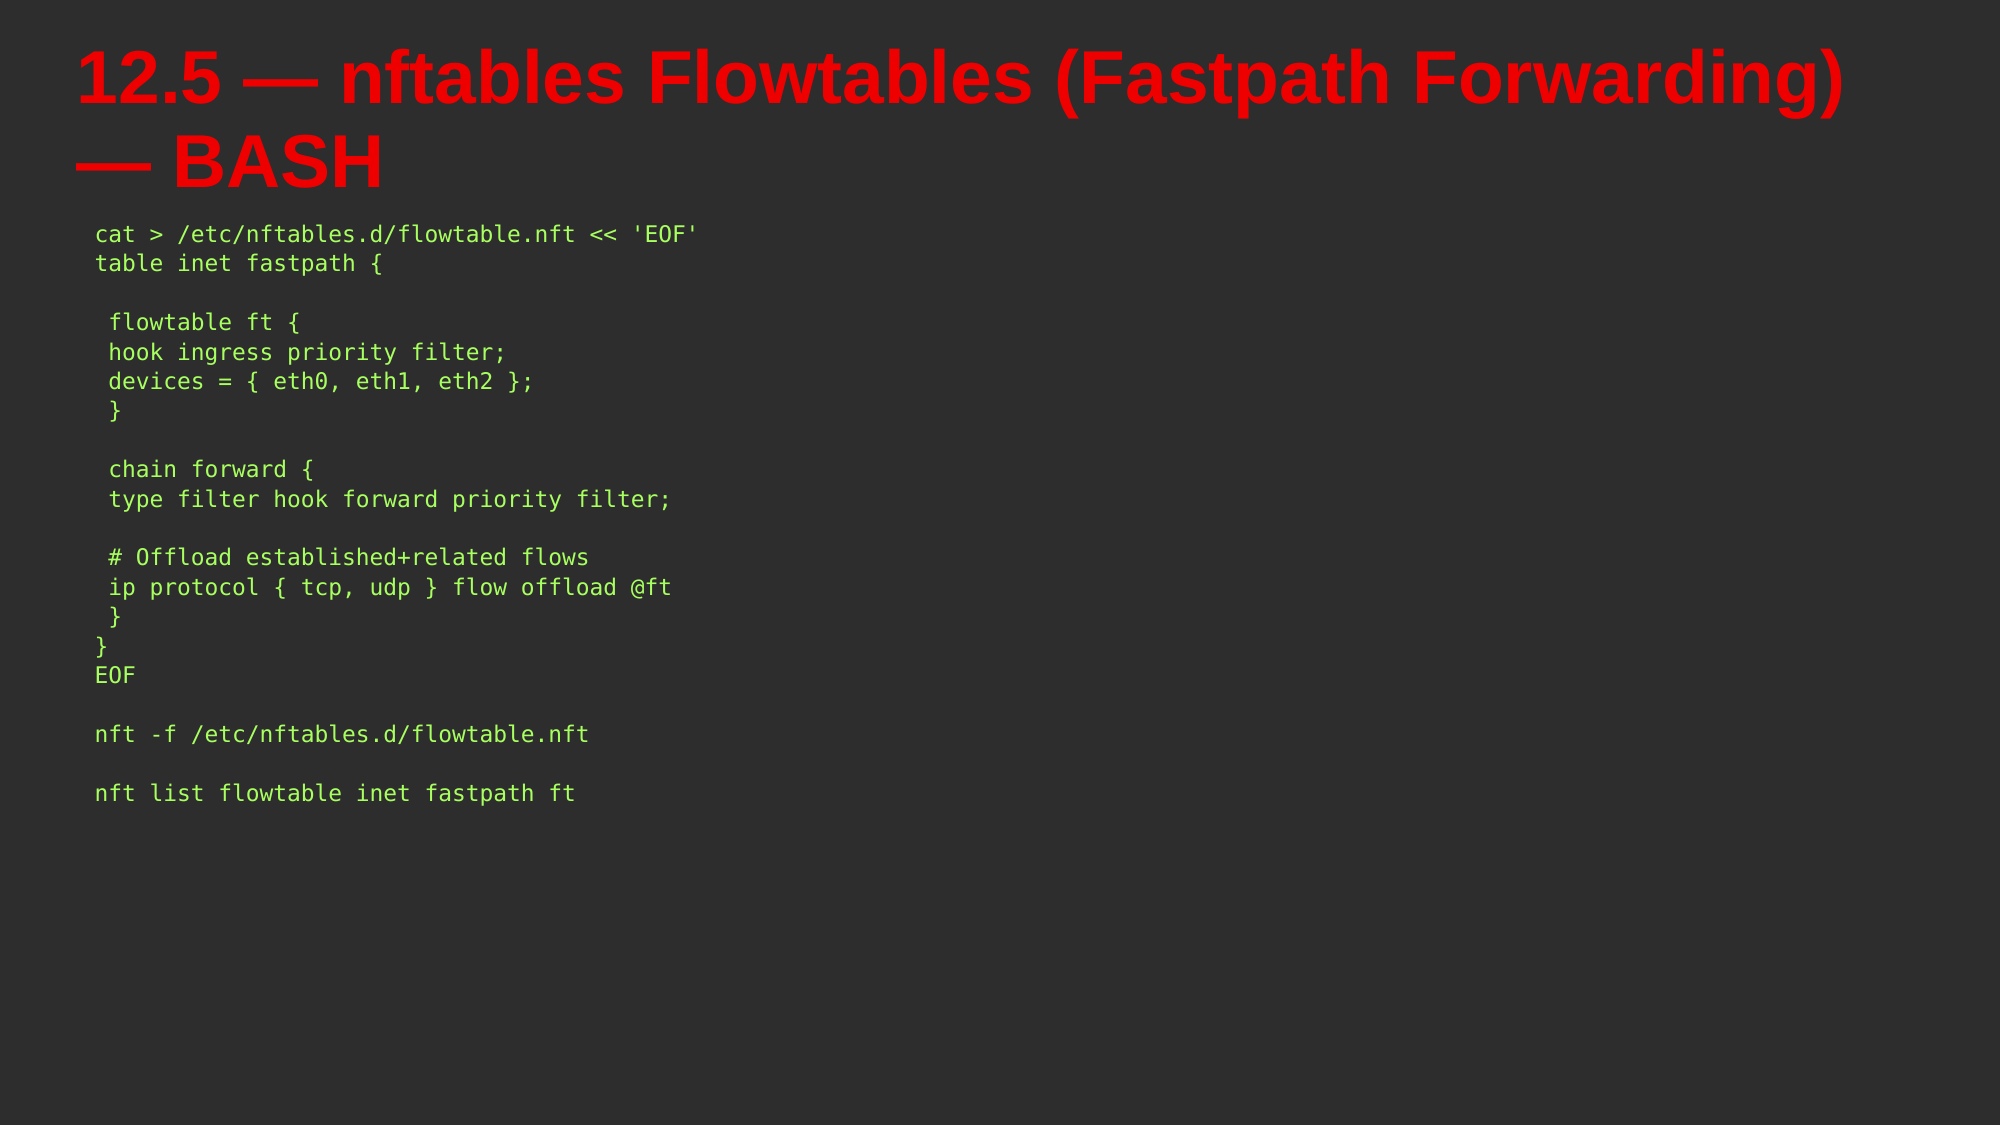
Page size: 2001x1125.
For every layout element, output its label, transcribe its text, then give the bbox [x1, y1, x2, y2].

text_box 12.5 — nftables Flowtables (Fastpath Forwarding) — BASH [59, 23, 1942, 178]
text_box cat > /etc/nftables.d/flowtable.nft << 'EOF' table inet fastpath { flowtable ft { hook ingress priority filter; devices = { eth0, eth1, eth2 }; } chain forward { type filter hook forward priority filter; # Offload established+related flows ip protocol { tcp, udp } flow offload @ft } } EOF nft -f /etc/nftables.d/flowtable.nft nft list flowtable inet fastpath ft [59, 194, 1942, 1093]
